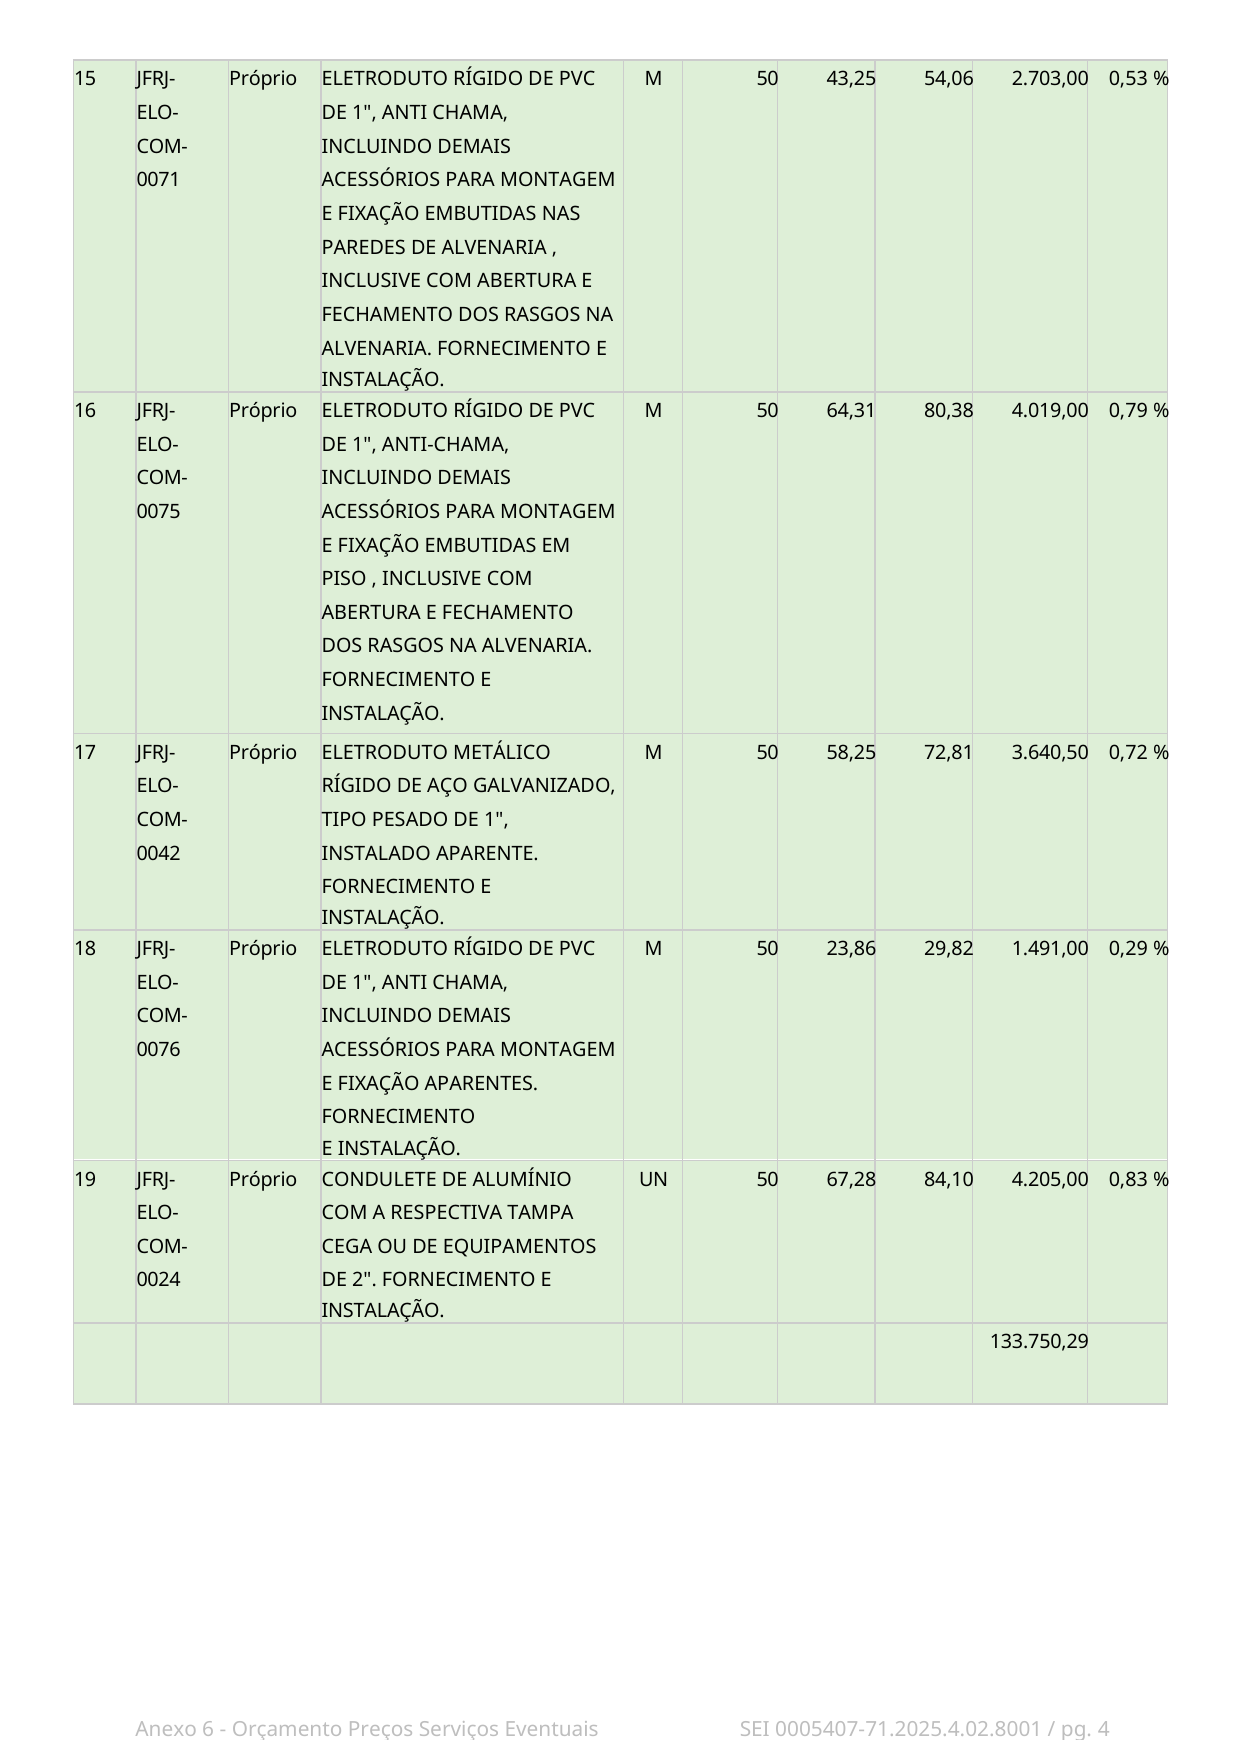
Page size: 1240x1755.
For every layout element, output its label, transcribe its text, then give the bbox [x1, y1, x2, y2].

table_cell 67,28 [778, 1161, 874, 1322]
table_cell Próprio [229, 393, 320, 733]
table_header ELETRODUTO RÍGIDO DE PVC DE 1", ANTI CHAMA, INCLUINDO DEMAIS ACESSÓRIOS PARA MONTAGEM E FIXAÇÃO EMBUTIDAS NAS PAREDES DE ALVENARIA , INCLUSIVE COM ABERTURA E FECHAMENTO DOS RASGOS NA ALVENARIA. FORNECIMENTO E INSTALAÇÃO. [322, 61, 623, 391]
table_cell 72,81 [876, 734, 972, 929]
table_cell [1088, 1324, 1167, 1403]
table_cell JFRJ- ELO- COM- 0076 [137, 931, 228, 1159]
table_cell Próprio [229, 1161, 320, 1322]
table_cell 50 [683, 734, 777, 929]
table_cell M [624, 931, 682, 1159]
table_cell [229, 1324, 320, 1403]
table_cell 64,31 [778, 393, 874, 733]
table_cell M [624, 734, 682, 929]
table_header Próprio [229, 61, 320, 391]
table_cell 18 [74, 931, 135, 1159]
table_cell 58,25 [778, 734, 874, 929]
table_header M [624, 61, 682, 391]
table_cell [778, 1324, 874, 1403]
table_cell 84,10 [876, 1161, 972, 1322]
table_cell 0,79 % [1088, 393, 1167, 733]
table_cell 4.019,00 [973, 393, 1087, 733]
table_cell Próprio [229, 734, 320, 929]
table_cell JFRJ- ELO- COM- 0024 [137, 1161, 228, 1322]
table_cell [683, 1324, 777, 1403]
table_cell 50 [683, 1161, 777, 1322]
table_cell 17 [74, 734, 135, 929]
table_cell Próprio [229, 931, 320, 1159]
table_cell [137, 1324, 228, 1403]
table_cell 19 [74, 1161, 135, 1322]
table_cell UN [624, 1161, 682, 1322]
table_cell ELETRODUTO RÍGIDO DE PVC DE 1", ANTI CHAMA, INCLUINDO DEMAIS ACESSÓRIOS PARA MONTAGEM E FIXAÇÃO APARENTES. FORNECIMENTO E INSTALAÇÃO. [322, 931, 623, 1159]
table_cell 0,83 % [1088, 1161, 1167, 1322]
table_header JFRJ- ELO- COM- 0071 [137, 61, 228, 391]
table_cell ELETRODUTO METÁLICO RÍGIDO DE AÇO GALVANIZADO, TIPO PESADO DE 1", INSTALADO APARENTE. FORNECIMENTO E INSTALAÇÃO. [322, 734, 623, 929]
table_cell M [624, 393, 682, 733]
table_header 2.703,00 [973, 61, 1087, 391]
table_cell 80,38 [876, 393, 972, 733]
table_header 54,06 [876, 61, 972, 391]
table_cell CONDULETE DE ALUMÍNIO COM A RESPECTIVA TAMPA CEGA OU DE EQUIPAMENTOS DE 2". FORNECIMENTO E INSTALAÇÃO. [322, 1161, 623, 1322]
table_cell 16 [74, 393, 135, 733]
table_cell [876, 1324, 972, 1403]
table_cell [624, 1324, 682, 1403]
table_header 0,53 % [1088, 61, 1167, 391]
table_cell 3.640,50 [973, 734, 1087, 929]
table_cell ELETRODUTO RÍGIDO DE PVC DE 1", ANTI-CHAMA, INCLUINDO DEMAIS ACESSÓRIOS PARA MONTAGEM E FIXAÇÃO EMBUTIDAS EM PISO , INCLUSIVE COM ABERTURA E FECHAMENTO DOS RASGOS NA ALVENARIA. FORNECIMENTO E INSTALAÇÃO. [322, 393, 623, 733]
table_cell [74, 1324, 135, 1403]
table_cell 0,29 % [1088, 931, 1167, 1159]
table_cell 133.750,29 [973, 1324, 1087, 1403]
table_cell 1.491,00 [973, 931, 1087, 1159]
table_cell 4.205,00 [973, 1161, 1087, 1322]
table_cell JFRJ- ELO- COM- 0042 [137, 734, 228, 929]
table_cell JFRJ- ELO- COM- 0075 [137, 393, 228, 733]
table_header 15 [74, 61, 135, 391]
table_cell 23,86 [778, 931, 874, 1159]
table_cell 50 [683, 393, 777, 733]
table_cell [322, 1324, 623, 1403]
table_header 50 [683, 61, 777, 391]
table_cell 29,82 [876, 931, 972, 1159]
table_cell 50 [683, 931, 777, 1159]
table_cell 0,72 % [1088, 734, 1167, 929]
table_header 43,25 [778, 61, 874, 391]
